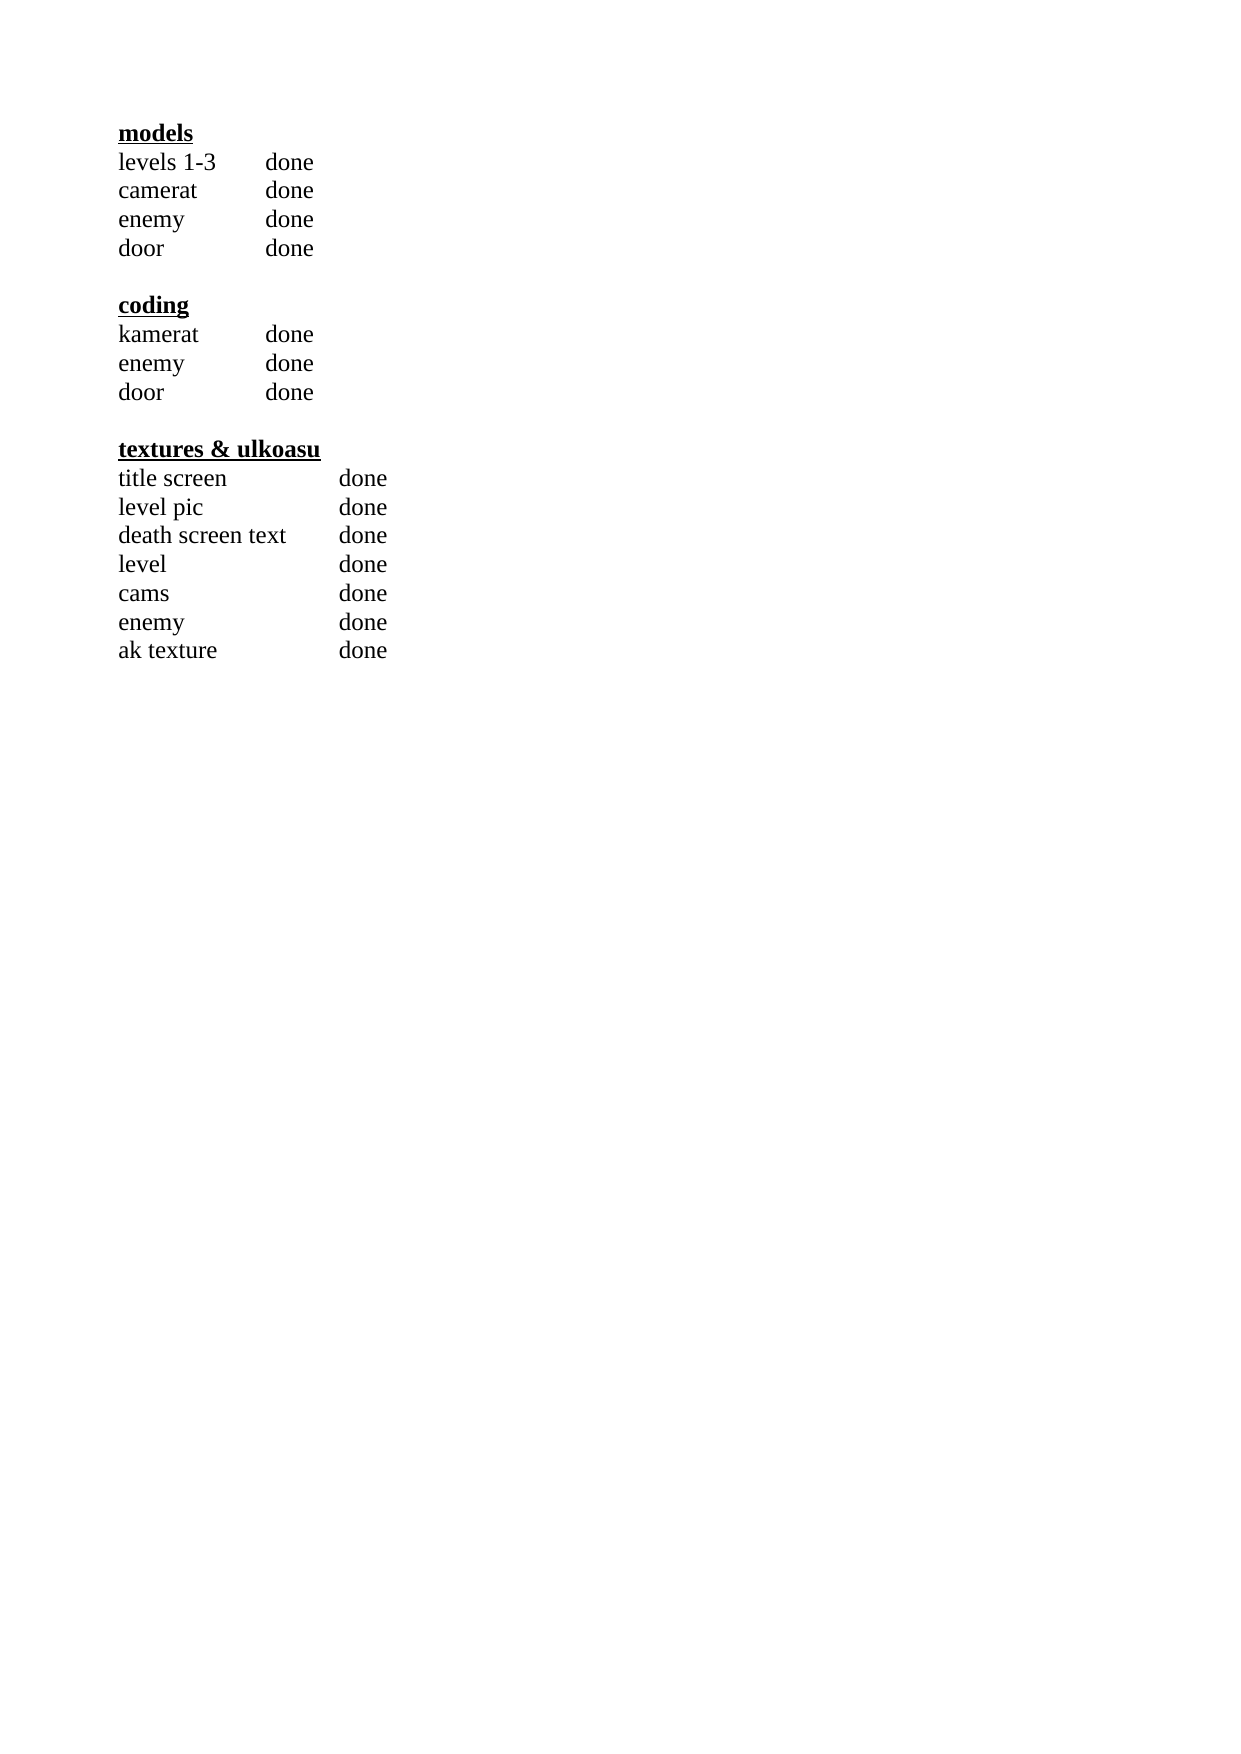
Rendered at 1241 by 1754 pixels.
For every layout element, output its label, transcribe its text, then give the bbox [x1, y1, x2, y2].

text levels 1-3 done [118, 147, 1122, 176]
text enemy done [118, 348, 1122, 377]
text camerat done [118, 176, 1122, 204]
text enemy done [118, 204, 1122, 233]
text level done [118, 549, 1122, 578]
text enemy done [118, 607, 1122, 636]
text title screen done [118, 463, 1122, 492]
text door done [118, 233, 1122, 262]
text textures & ulkoasu [118, 434, 1122, 463]
text models [118, 118, 1122, 147]
text coding [118, 291, 1122, 319]
text death screen text done [118, 521, 1122, 549]
text level pic done [118, 492, 1122, 521]
text kamerat done [118, 319, 1122, 348]
text cams done [118, 578, 1122, 607]
text door done [118, 377, 1122, 406]
text ak texture done [118, 636, 1122, 664]
